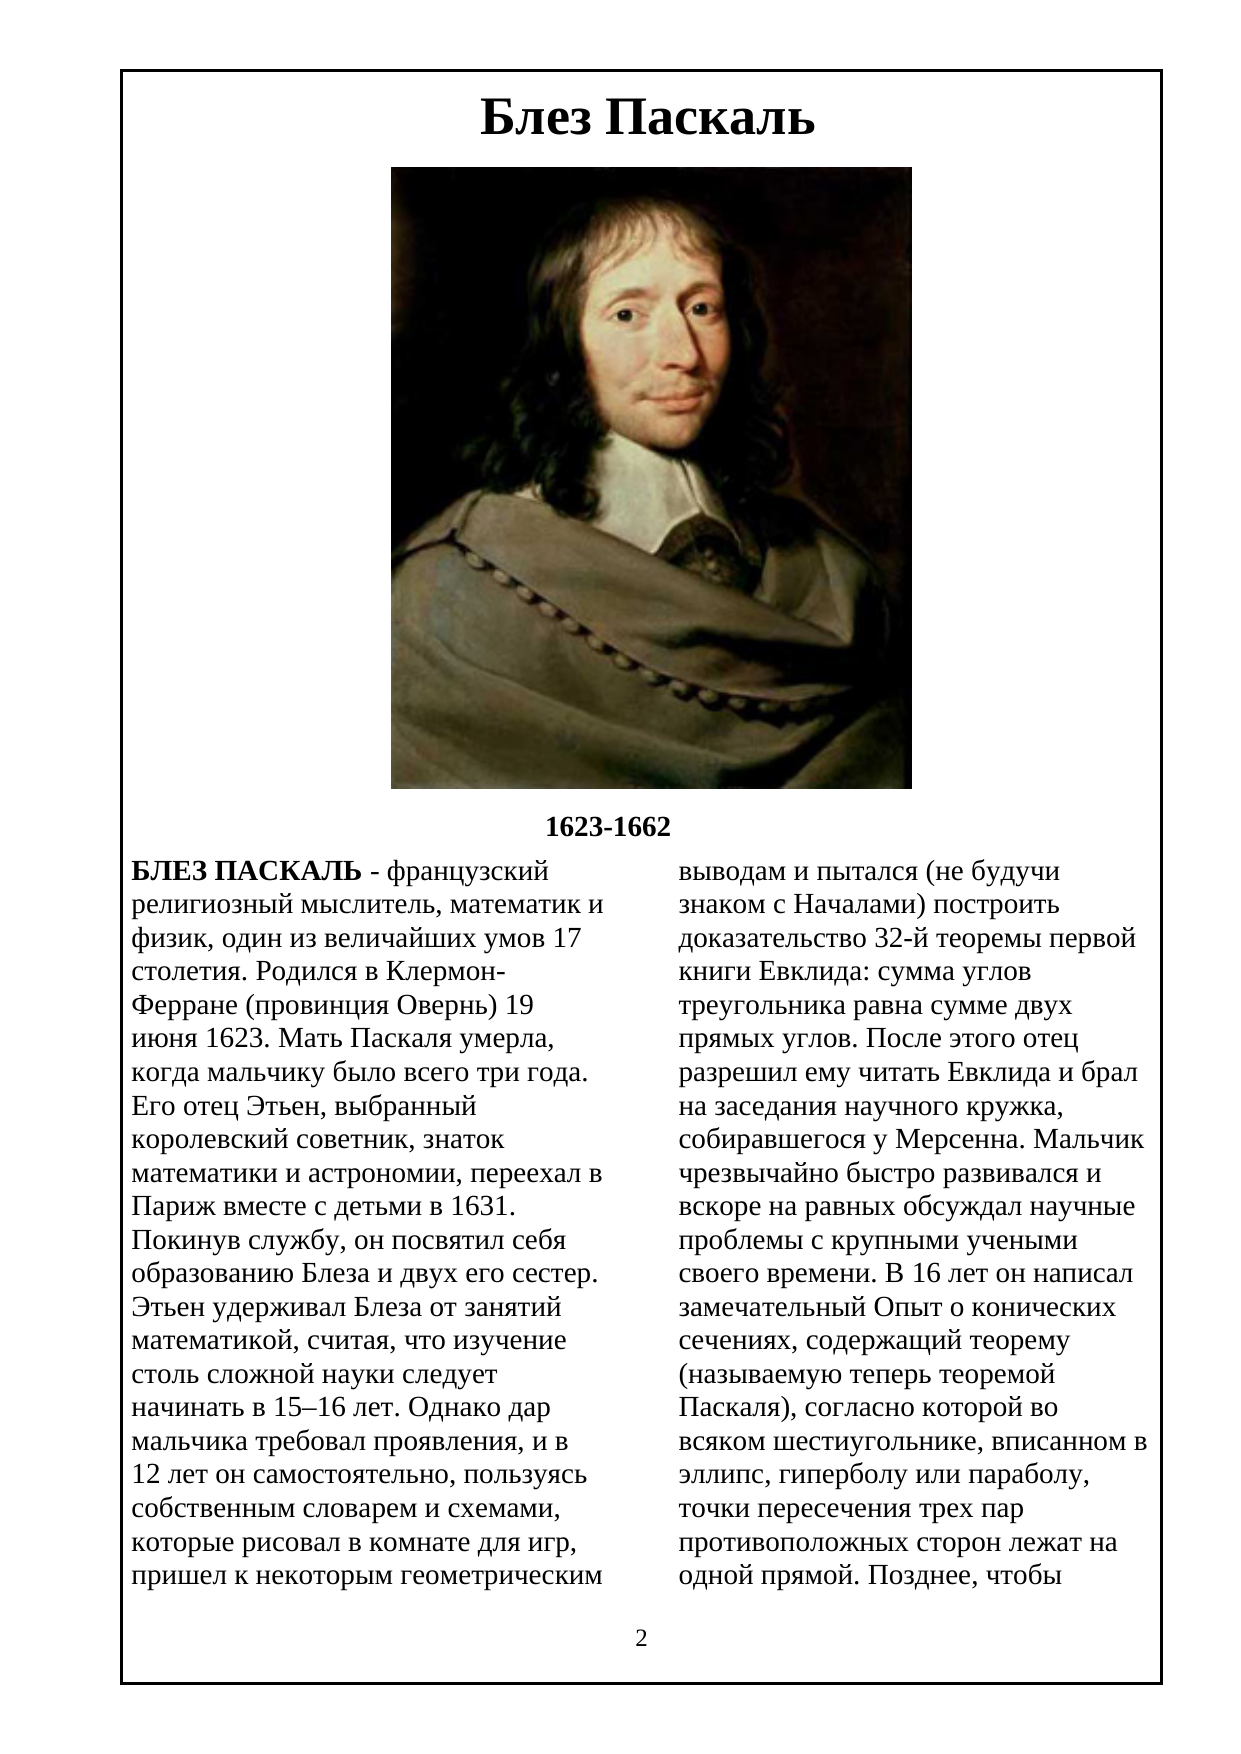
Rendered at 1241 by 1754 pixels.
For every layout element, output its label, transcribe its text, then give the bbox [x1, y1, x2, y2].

subtitle Блез Паскаль [480, 84, 1152, 146]
subtitle выводам и пытался (не будучи знаком с Началами) построить доказательство 32-й теоремы первой книги Евклида: сумма углов треугольника равна сумме двух прямых углов. После этого отец разрешил ему читать Евклида и брал на заседания научного кружка, собиравшегося у Мерсенна. Мальчик чрезвычайно быстро развивался и вскоре на равных обсуждал научные проблемы с крупными учеными своего времени. В 16 лет он написал замечательный Опыт о конических сечениях, содержащий теорему (называемую теперь теоремой Паскаля), согласно которой во всяком шестиугольнике, вписанном в эллипс, гиперболу или параболу, точки пересечения трех пар противоположных сторон лежат на одной прямой. Позднее, чтобы [678, 853, 1152, 1591]
subtitle 1623-1662 [545, 809, 1152, 842]
subtitle БЛЕЗ ПАСКАЛЬ - французский религиозный мыслитель, математик и физик, один из величайших умов 17 столетия. Родился в Клермон-Ферране (провинция Овернь) 19 июня 1623. Мать Паскаля умерла, когда мальчику было всего три года. Его отец Этьен, выбранный королевский советник, знаток математики и астрономии, переехал в Париж вместе с детьми в 1631. Покинув службу, он посвятил себя образованию Блеза и двух его сестер. Этьен удерживал Блеза от занятий математикой, считая, что изучение столь сложной науки следует начинать в 15–16 лет. Однако дар мальчика требовал проявления, и в 12 лет он самостоятельно, пользуясь собственным словарем и схемами, которые рисовал в комнате для игр, пришел к некоторым геометрическим [131, 853, 604, 1591]
